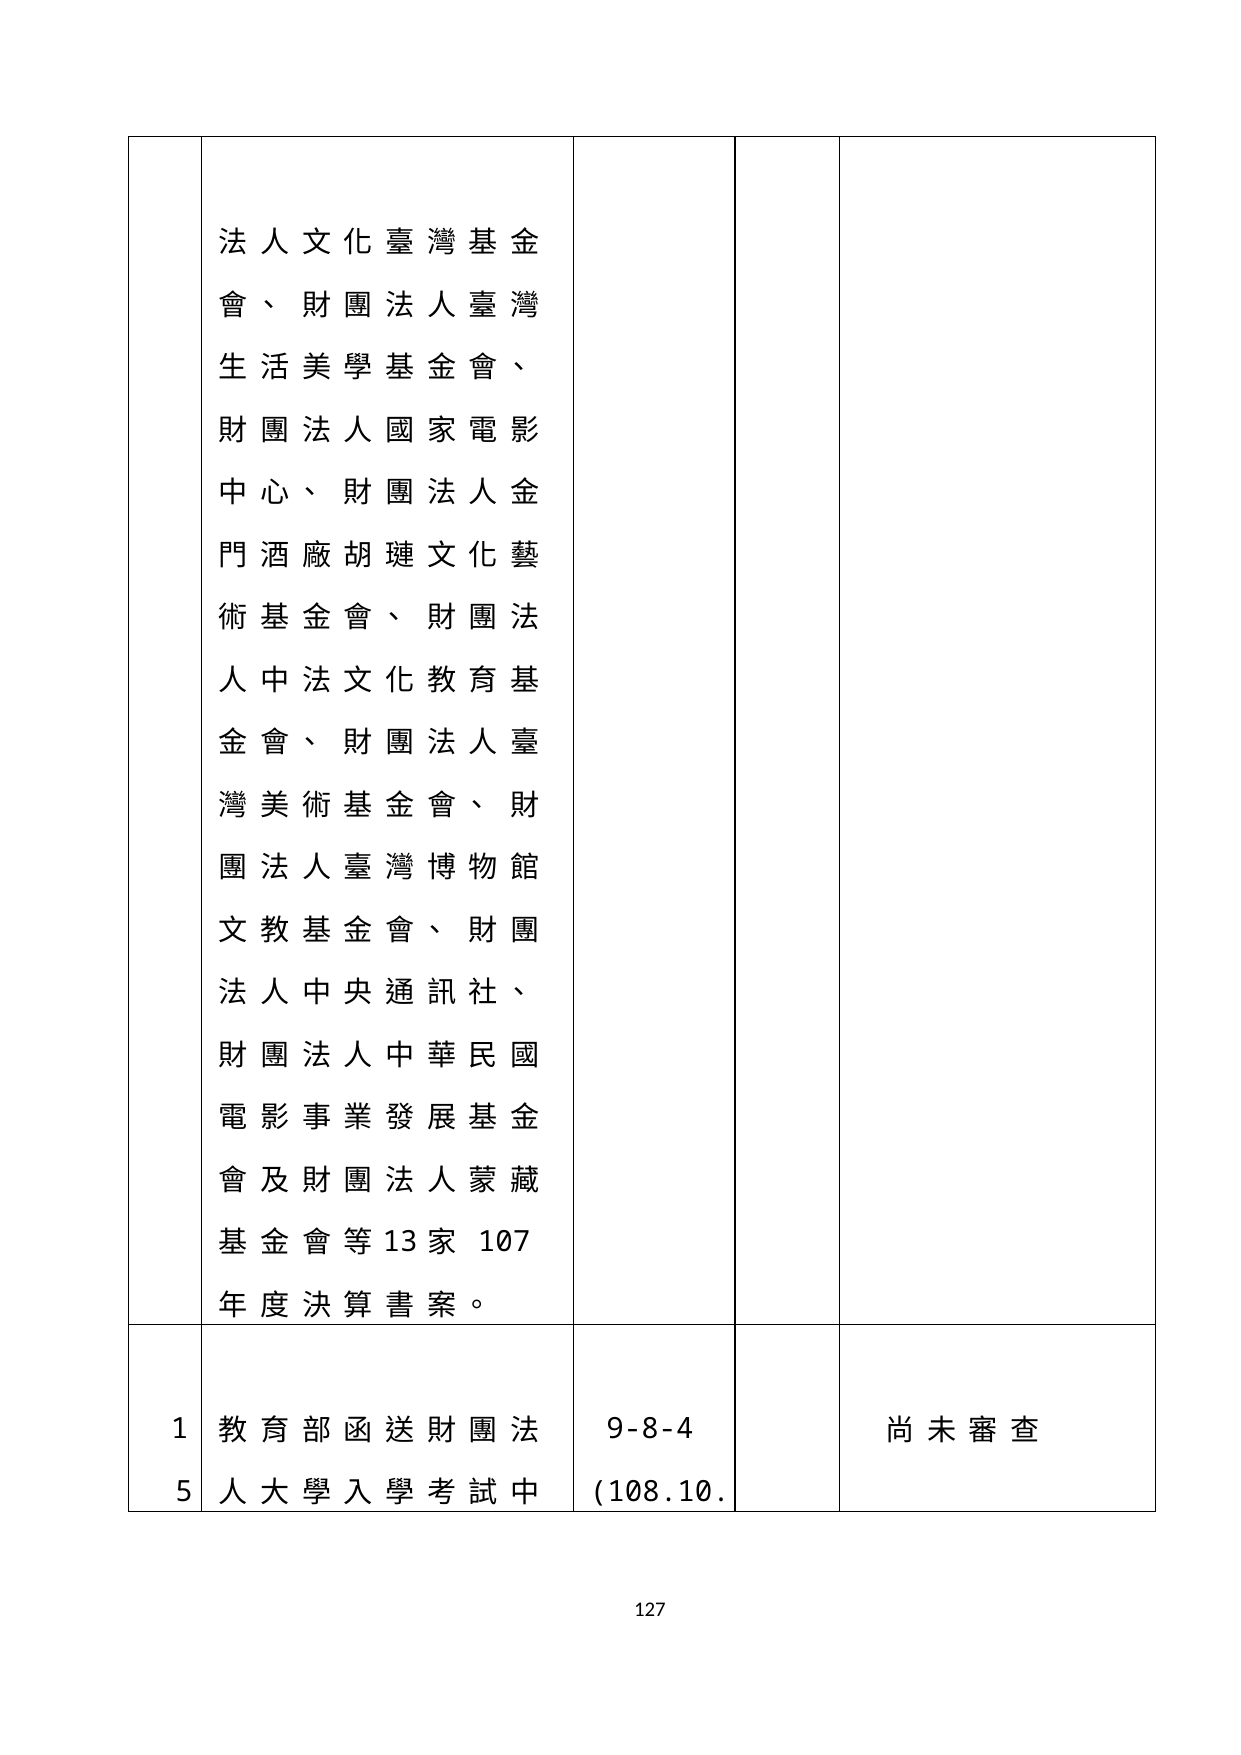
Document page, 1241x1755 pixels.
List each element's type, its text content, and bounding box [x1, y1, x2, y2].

table_cell 9-8-4 (108.10. [574, 1325, 734, 1511]
table_cell 尚未審查 [840, 1325, 1155, 1511]
table_cell 法人文化臺灣基金會、財團法人臺灣生活美學基金會、財團法人國家電影中心、財團法人金門酒廠胡璉文化藝術基金會、財團法人中法文化教育基金會、財團法人臺灣美術基金會、財團法人臺灣博物館文教基金會、財團法人中央通訊社、財團法人中華民國電影事業發展基金會及財團法人蒙藏基金會等13家107年度決算書案。 [202, 137, 573, 1323]
table_cell [736, 1325, 839, 1511]
table_cell 教育部函送財團法人大學入學考試中 [202, 1325, 573, 1511]
table_cell [736, 137, 839, 1323]
table_cell [574, 137, 734, 1323]
table_cell [129, 137, 201, 1323]
table_cell [129, 1325, 201, 1511]
table_cell [840, 137, 1155, 1323]
